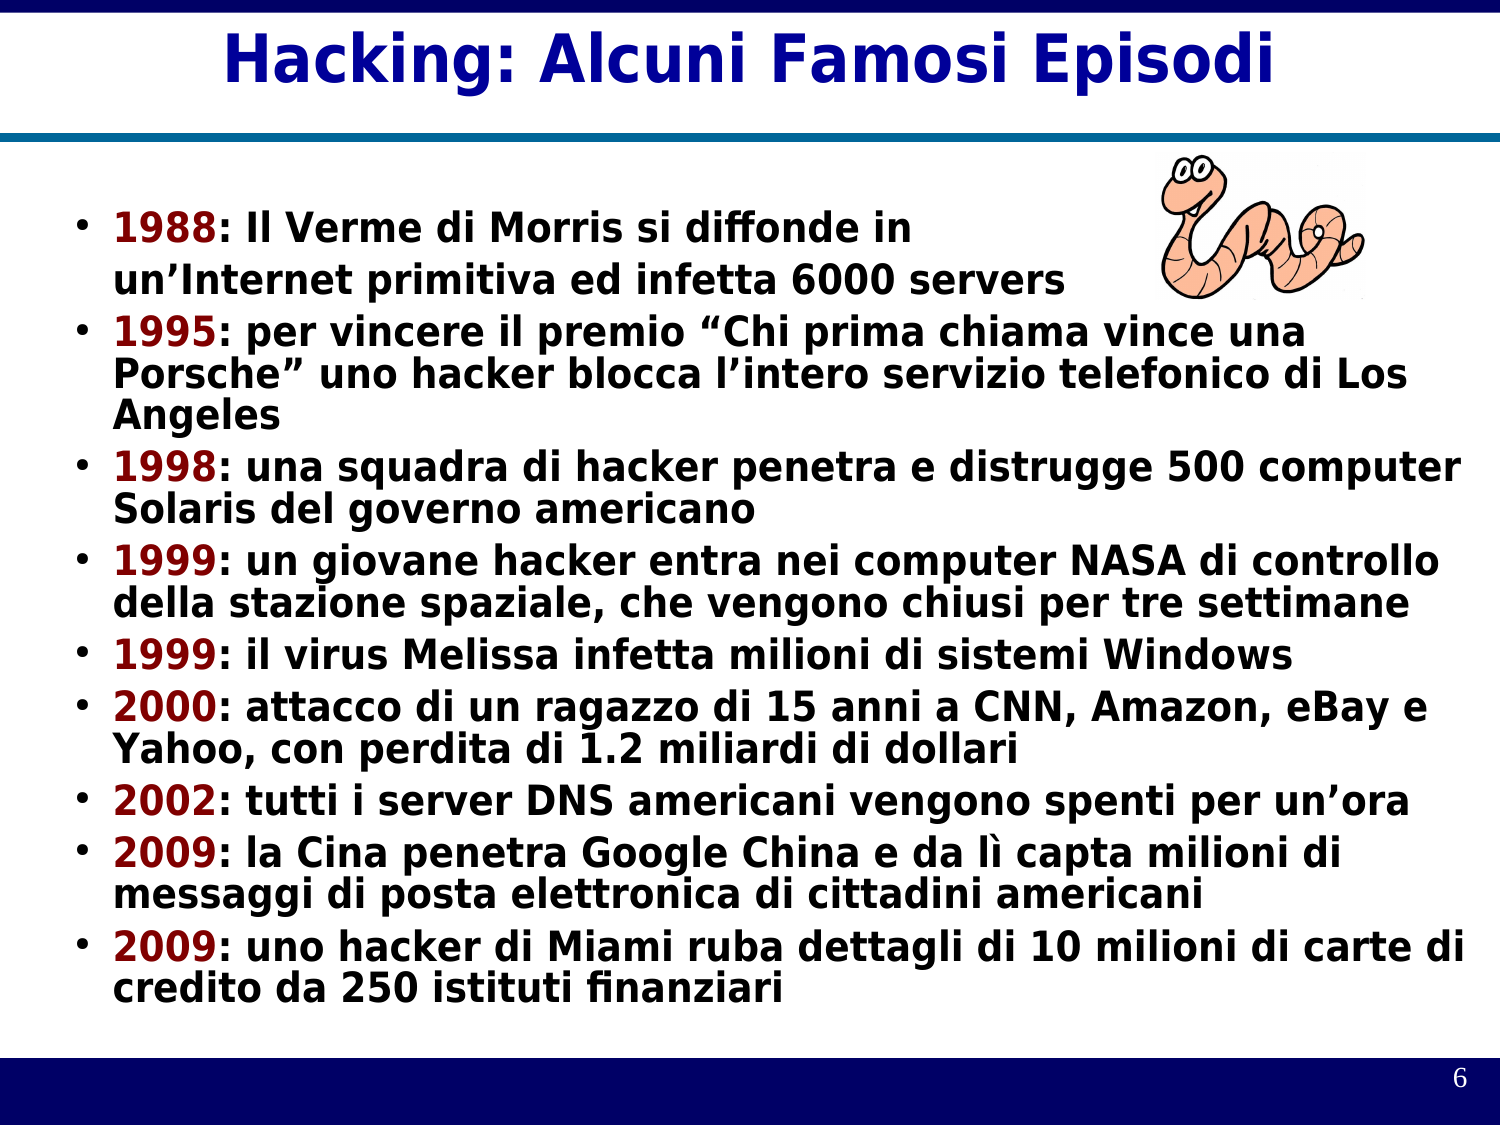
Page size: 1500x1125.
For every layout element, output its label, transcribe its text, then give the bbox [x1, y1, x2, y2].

title Hacking: Alcuni Famosi Episodi [30, 0, 1471, 126]
list 1988: Il Verme di Morris si diffonde in un’Internet primitiva ed infetta 6000 servers 1995: per vincere il premio “Chi prima chiama vince una Porsche” uno hacker blocca l’intero servizio telefonico di Los Angeles 1998: una squadra di hacker penetra e distrugge 500 computer Solaris del governo americano 1999: un giovane hacker entra nei computer NASA di controllo della stazione spaziale, che vengono chiusi per tre settimane 1999: il virus Melissa infetta milioni di sistemi Windows 2000: attacco di un ragazzo di 15 anni a CNN, Amazon, eBay e Yahoo, con perdita di 1.2 miliardi di dollari 2002: tutti i server DNS americani vengono spenti per un’ora 2009: la Cina penetra Google China e da lì capta milioni di messaggi di posta elettronica di cittadini americani 2009: uno hacker di Miami ruba dettagli di 10 milioni di carte di credito da 250 istituti finanziari [0, 149, 1471, 1021]
picture [1155, 152, 1366, 300]
